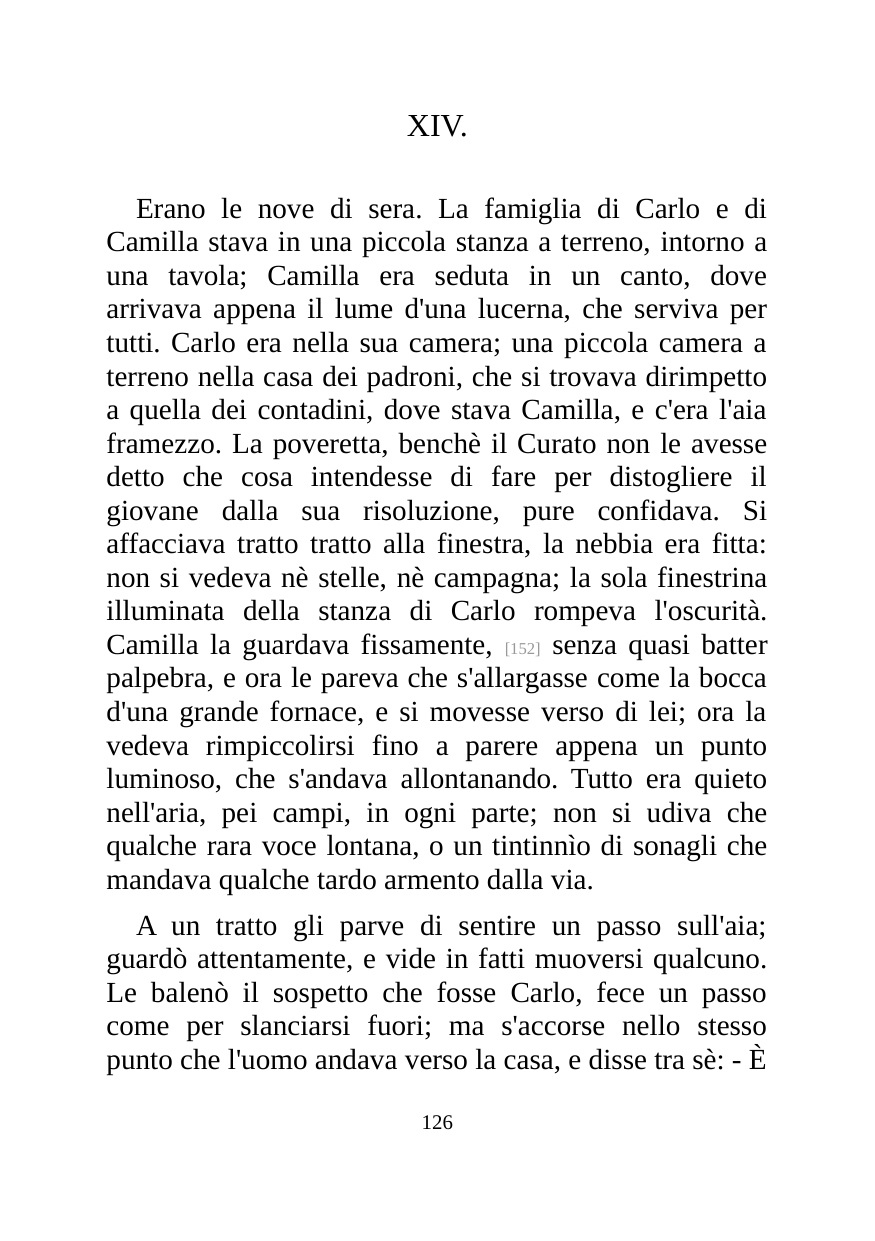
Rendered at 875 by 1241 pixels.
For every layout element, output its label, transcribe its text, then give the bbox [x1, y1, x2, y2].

text Erano le nove di sera. La famiglia di Carlo e di Camilla stava in una piccola stanza a terreno, intorno a una tavola; Camilla era seduta in un canto, dove arrivava appena il lume d'una lucerna, che serviva per tutti. Carlo era nella sua camera; una piccola camera a terreno nella casa dei padroni, che si trovava dirimpetto a quella dei contadini, dove stava Camilla, e c'era l'aia framezzo. La poveretta, benchè il Curato non le avesse detto che cosa intendesse di fare per distogliere il giovane dalla sua risoluzione, pure confidava. Si affacciava tratto tratto alla finestra, la nebbia era fitta: non si vedeva nè stelle, nè campagna; la sola finestrina illuminata della stanza di Carlo rompeva l'oscurità. Camilla la guardava fissamente, [152] senza quasi batter palpebra, e ora le pareva che s'allargasse come la bocca d'una grande fornace, e si movesse verso di lei; ora la vedeva rimpiccolirsi fino a parere appena un punto luminoso, che s'andava allontanando. Tutto era quieto nell'aria, pei campi, in ogni parte; non si udiva che qualche rara voce lontana, o un tintinnìo di sonagli che mandava qualche tardo armento dalla via. [106, 191, 768, 895]
text A un tratto gli parve di sentire un passo sull'aia; guardò attentamente, e vide in fatti muoversi qualcuno. Le balenò il sospetto che fosse Carlo, fece un passo come per slanciarsi fuori; ma s'accorse nello stesso punto che l'uomo andava verso la casa, e disse tra sè: - È [106, 908, 768, 1076]
subtitle XIV. [106, 106, 768, 143]
